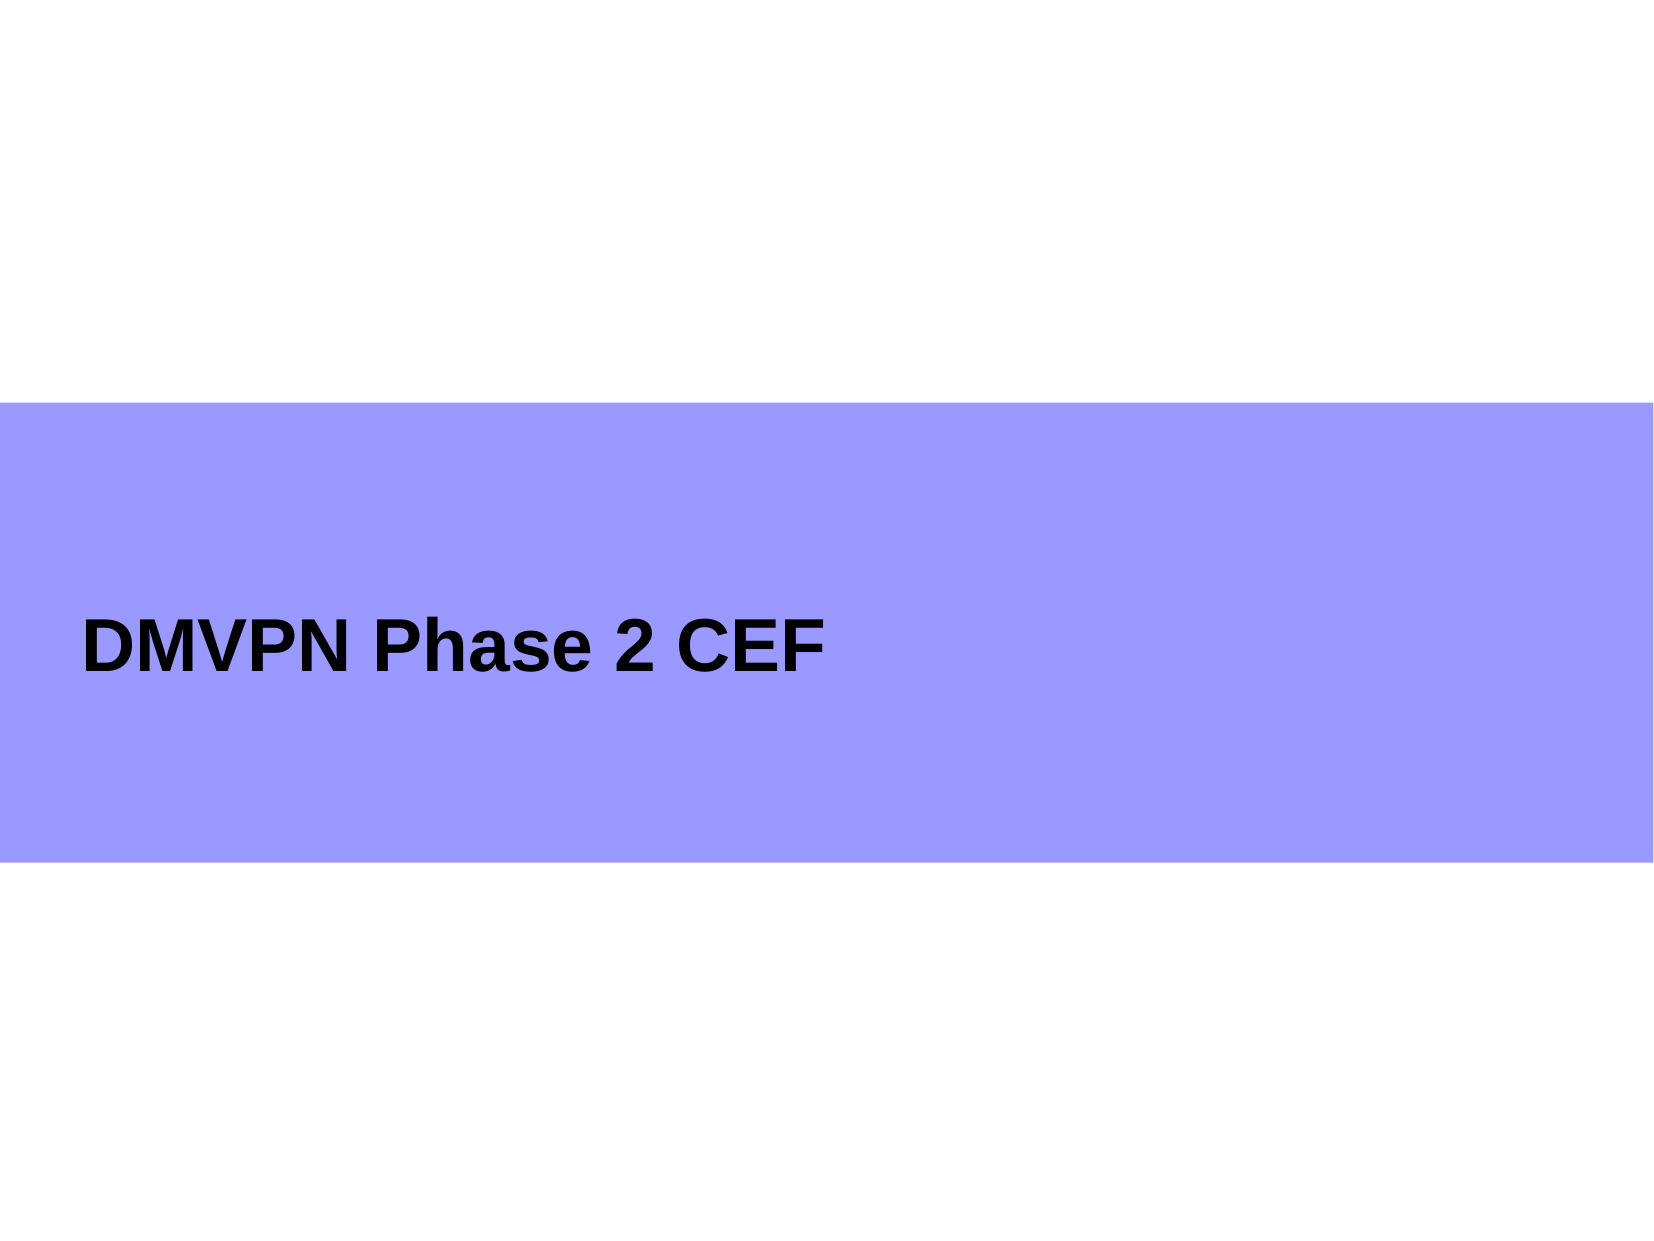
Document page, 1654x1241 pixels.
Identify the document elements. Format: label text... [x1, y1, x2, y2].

text_box DMVPN Phase 2 CEF [67, 600, 1530, 772]
